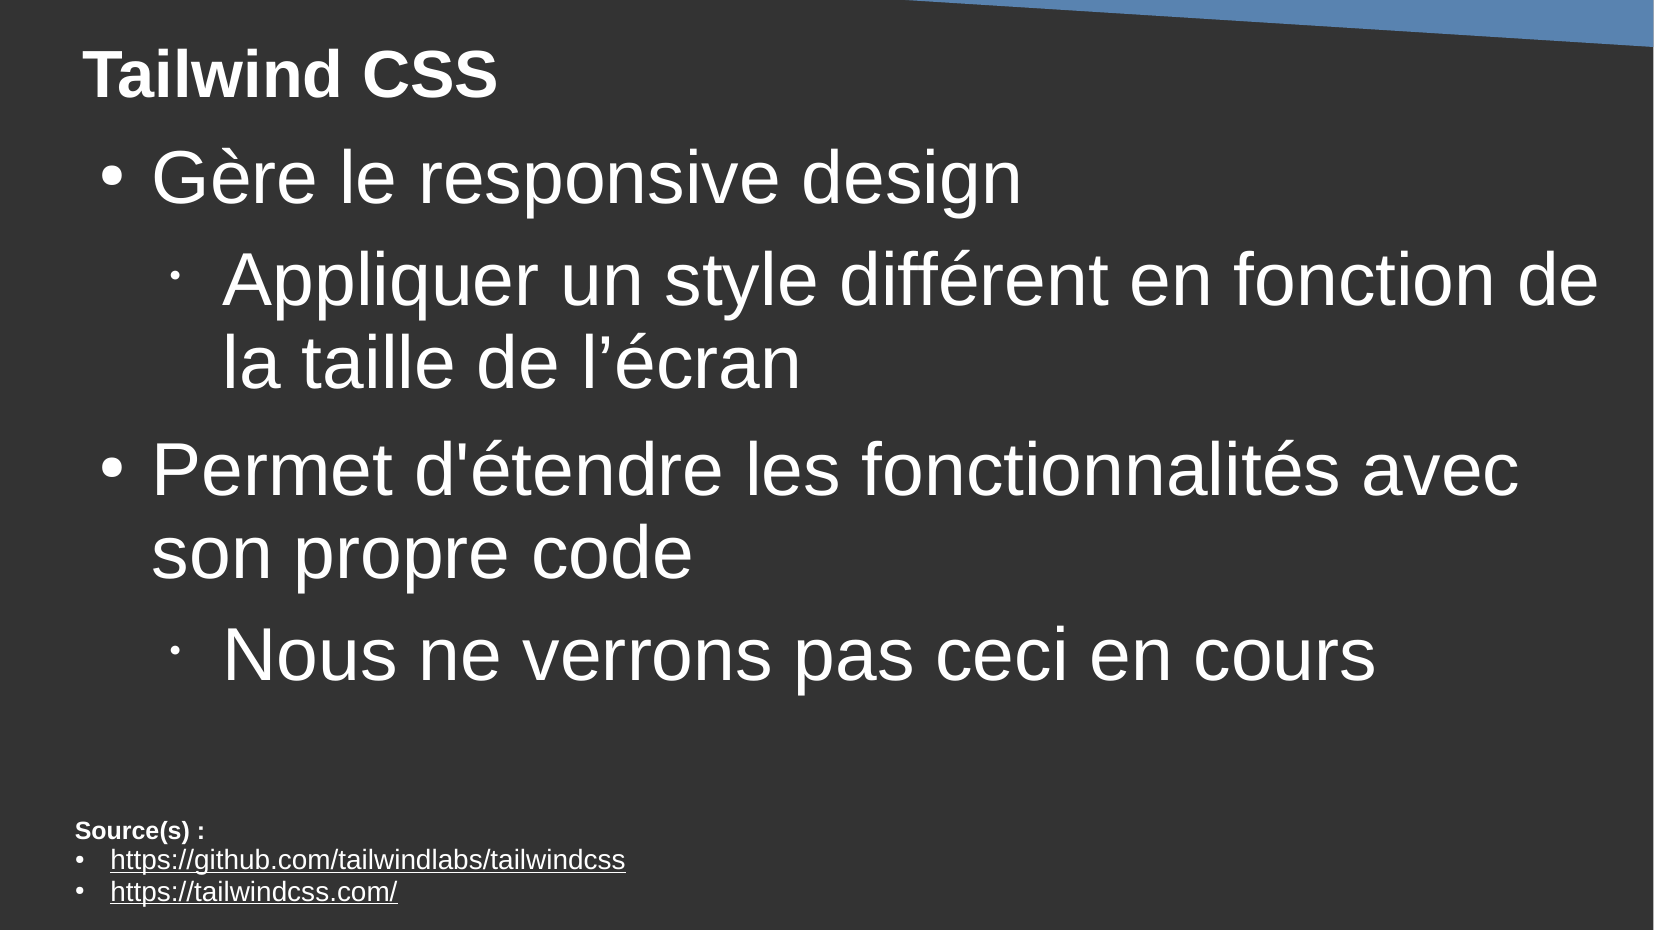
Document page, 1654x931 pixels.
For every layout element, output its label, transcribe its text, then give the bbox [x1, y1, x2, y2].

text_box [905, 0, 1654, 48]
title Tailwind CSS [82, 37, 1571, 114]
list Gère le responsive design Appliquer un style différent en fonction de la taille de l’écran Permet d'étendre les fonctionnalités avec son propre code Nous ne verrons pas ceci en cours [80, 135, 1620, 756]
text_box Source(s) : https://github.com/tailwindlabs/tailwindcss https://tailwindcss.com/ [60, 809, 1583, 915]
